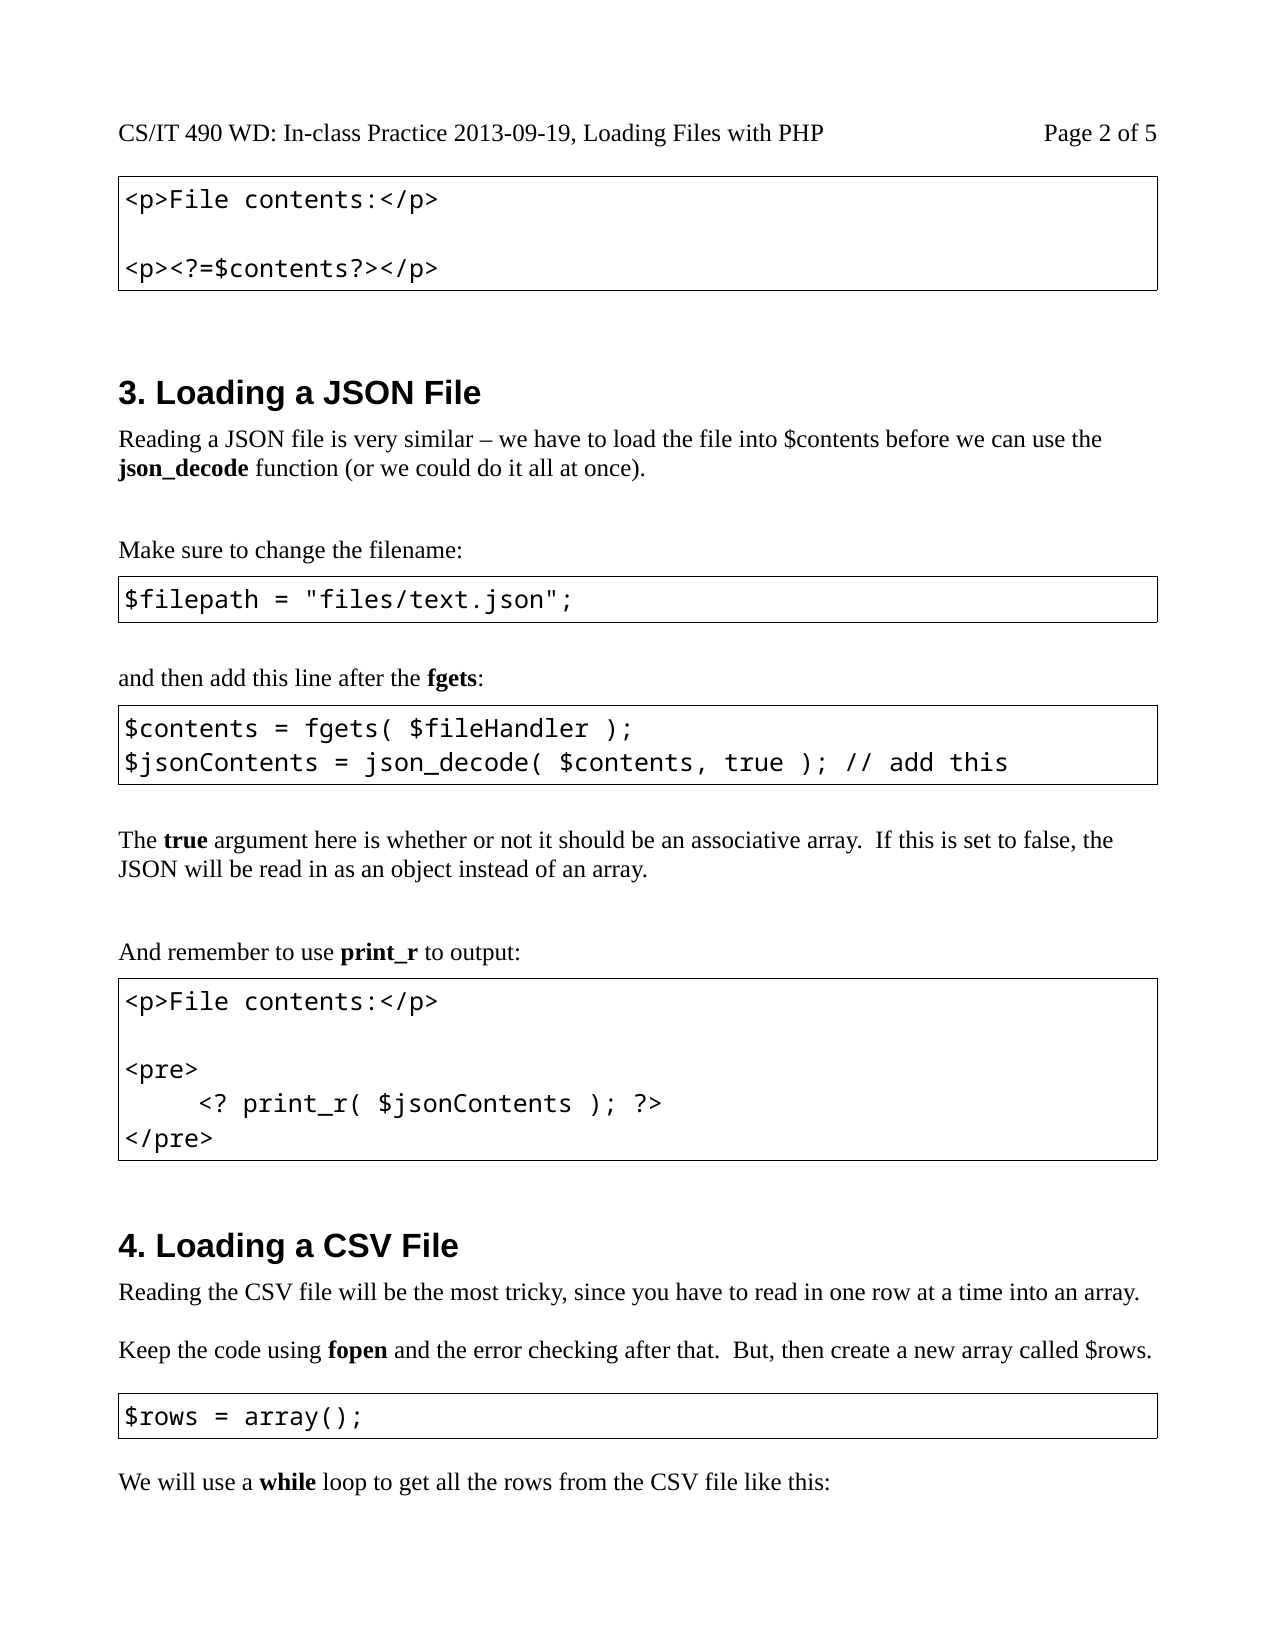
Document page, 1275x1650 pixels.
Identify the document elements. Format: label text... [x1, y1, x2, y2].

text Keep the code using fopen and the error checking after that. But, then create a new array called $rows. [118, 1335, 1157, 1364]
table_header <p>File contents:</p> <pre> <? print_r( $jsonContents ); ?> </pre> [119, 979, 1157, 1160]
table_header $contents = fgets( $fileHandler ); $jsonContents = json_decode( $contents, true ); // add this [119, 706, 1157, 784]
text Make sure to change the filename: [118, 535, 1157, 564]
text We will use a while loop to get all the rows from the CSV file like this: [118, 1467, 1157, 1496]
subtitle 4. Loading a CSV File [118, 1226, 1157, 1265]
text and then add this line after the fgets: [118, 663, 1157, 692]
text Reading a JSON file is very similar – we have to load the file into $contents before we can use the json_decode function (or we could do it all at once). [118, 424, 1157, 481]
table_header $filepath = "files/text.json"; [119, 577, 1157, 622]
table_header <p>File contents:</p> <p><?=$contents?></p> [119, 177, 1157, 290]
table_header $rows = array(); [119, 1394, 1157, 1438]
subtitle 3. Loading a JSON File [118, 373, 1157, 411]
text Reading the CSV file will be the most tricky, since you have to read in one row at a time into an array. [118, 1277, 1157, 1306]
text And remember to use print_r to output: [118, 937, 1157, 966]
text The true argument here is whether or not it should be an associative array. If this is set to false, the JSON will be read in as an object instead of an array. [118, 826, 1157, 883]
